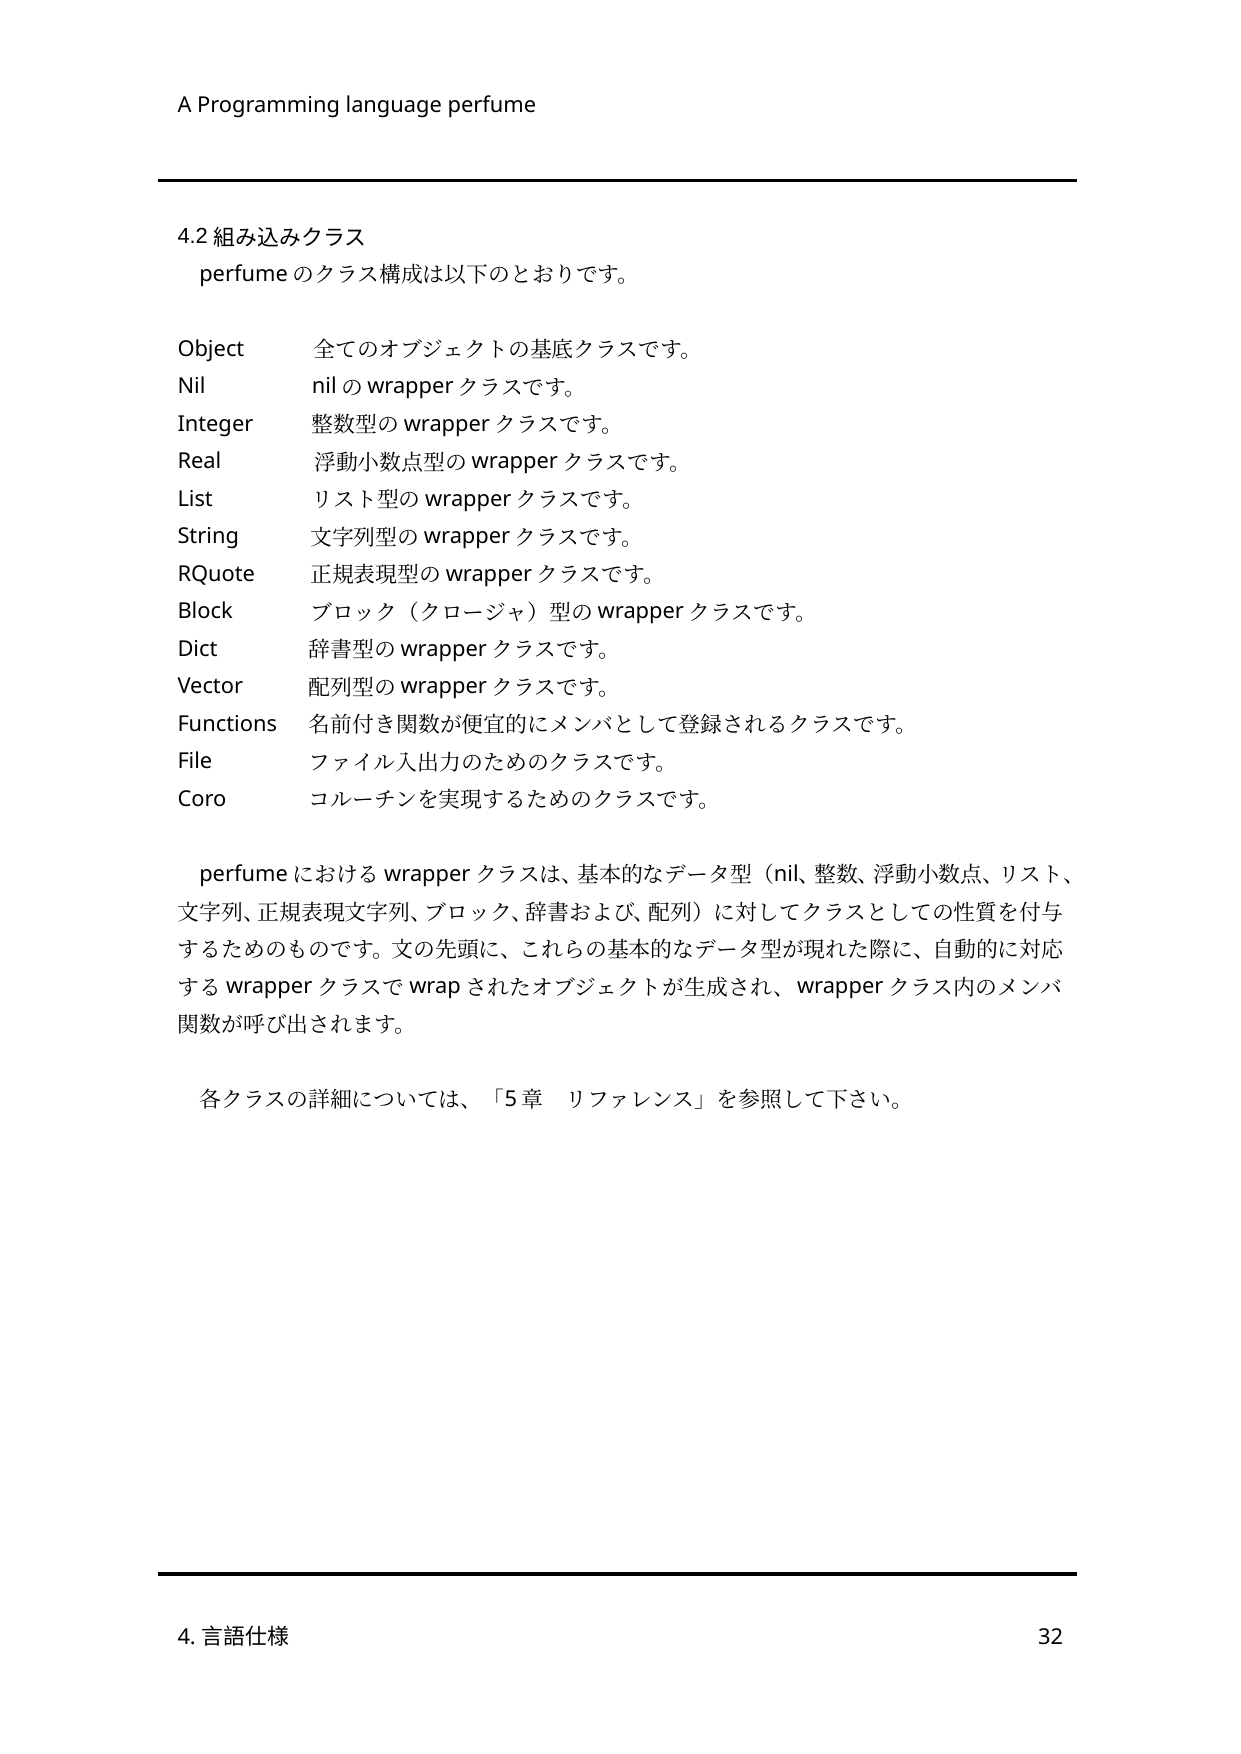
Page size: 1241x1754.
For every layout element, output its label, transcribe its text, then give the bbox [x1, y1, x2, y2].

text 各クラスの詳細については、「5章 リファレンス」を参照して下さい。 [177, 1079, 1063, 1117]
text File ファイル入出力のためのクラスです。 [177, 742, 1063, 779]
text perfumeのクラス構成は以下のとおりです。 [177, 254, 1063, 292]
text Integer 整数型のwrapperクラスです。 [177, 404, 1063, 442]
text RQuote 正規表現型のwrapperクラスです。 [177, 554, 1063, 592]
subtitle 4.2 組み込みクラス [177, 217, 1063, 254]
text Vector 配列型のwrapperクラスです。 [177, 667, 1063, 704]
text Dict 辞書型のwrapperクラスです。 [177, 629, 1063, 667]
text Coro コルーチンを実現するためのクラスです。 [177, 779, 1063, 817]
text Nil nilのwrapperクラスです。 [177, 367, 1063, 404]
text List リスト型のwrapperクラスです。 [177, 479, 1063, 517]
text perfumeにおけるwrapperクラスは、基本的なデータ型（nil、整数、浮動小数点、リスト、文字列、正規表現文字列、ブロック、辞書および、配列）に対してクラスとしての性質を付与するためのものです。文の先頭に、これらの基本的なデータ型が現れた際に、自動的に対応するwrapperクラスでwrapされたオブジェクトが生成され、wrapperクラス内のメンバ関数が呼び出されます。 [177, 854, 1063, 1042]
text Block ブロック（クロージャ）型のwrapperクラスです。 [177, 592, 1063, 629]
text Object 全てのオブジェクトの基底クラスです。 [177, 329, 1063, 367]
text Real 浮動小数点型のwrapperクラスです。 [177, 442, 1063, 479]
text Functions 名前付き関数が便宜的にメンバとして登録されるクラスです。 [177, 704, 1063, 742]
text String 文字列型のwrapperクラスです。 [177, 517, 1063, 554]
